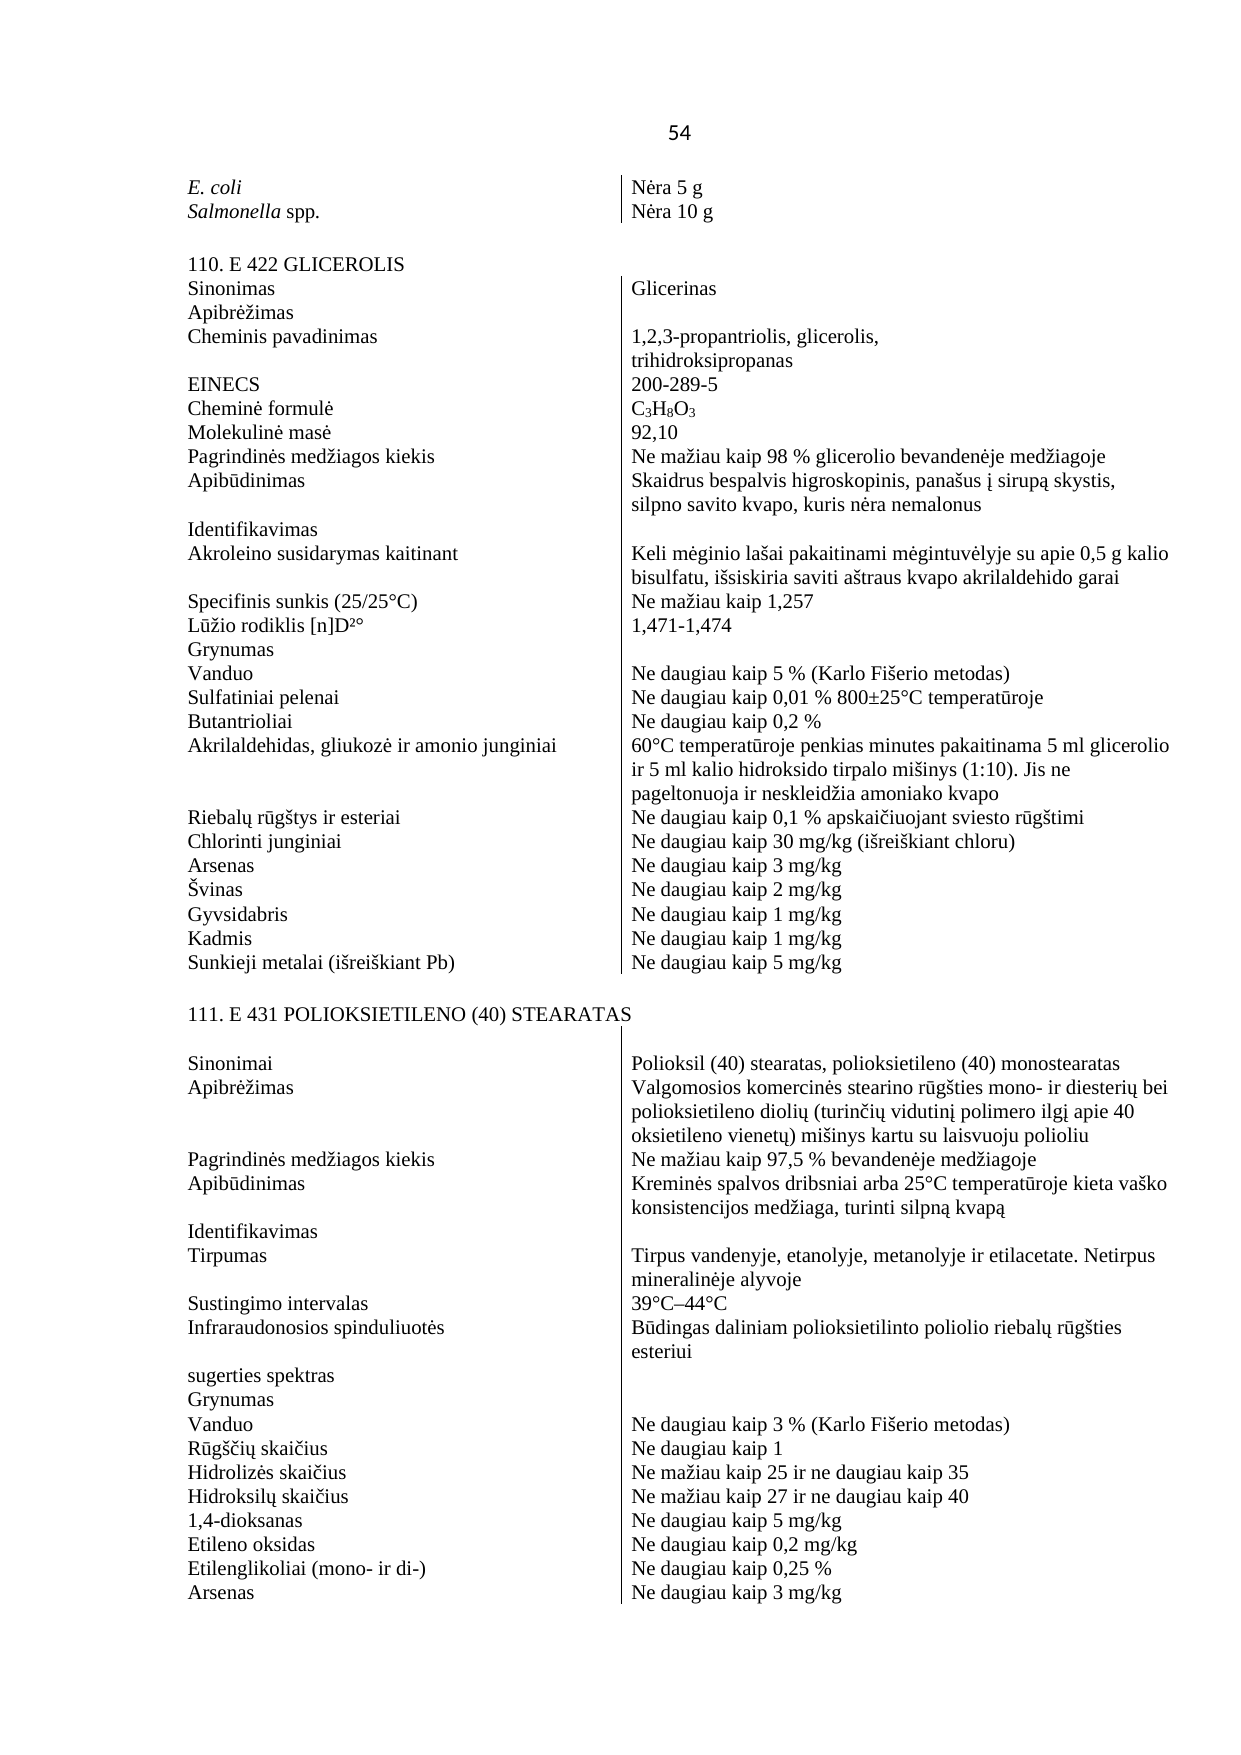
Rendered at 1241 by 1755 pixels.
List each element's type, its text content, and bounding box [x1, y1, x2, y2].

table_cell Pagrindinės medžiagos kiekis [177, 444, 621, 468]
table_cell Akrilaldehidas, gliukozė ir amonio junginiai [177, 733, 621, 805]
table_cell Gyvsidabris [177, 901, 621, 926]
table_cell Ne daugiau kaip 30 mg/kg (išreiškiant chloru) [622, 829, 1181, 853]
table_cell [622, 516, 1181, 541]
table_cell Ne daugiau kaip 0,2 mg/kg [622, 1532, 1181, 1556]
table_cell Ne daugiau kaip 2 mg/kg [622, 878, 1181, 901]
table_header 111. E 431 POLIOKSIETILENO (40) STEARATAS [177, 1003, 1181, 1026]
table_cell Ne daugiau kaip 1 mg/kg [622, 926, 1181, 949]
table_cell Nėra 10 g [622, 199, 1181, 223]
table_cell Kadmis [177, 926, 621, 949]
table_cell Apibrėžimas [177, 1075, 621, 1147]
table_cell Lūžio rodiklis [n]D²° [177, 613, 621, 637]
table_cell Arsenas [177, 1580, 621, 1604]
table_cell Tirpus vandenyje, etanolyje, metanolyje ir etilacetate. Netirpus mineralinėje alyvoje [622, 1243, 1181, 1291]
table_cell Apibūdinimas [177, 1171, 621, 1219]
table_cell Ne daugiau kaip 5 mg/kg [622, 950, 1181, 974]
table_cell Hidroksilų skaičius [177, 1484, 621, 1508]
table_cell Ne daugiau kaip 0,25 % [622, 1556, 1181, 1580]
table_cell [622, 300, 1181, 324]
table_cell [622, 1388, 1181, 1411]
table_cell Kreminės spalvos dribsniai arba 25°C temperatūroje kieta vaško konsistencijos medžiaga, turinti silpną kvapą [622, 1171, 1181, 1219]
table_cell 1,4-dioksanas [177, 1508, 621, 1532]
table_cell 200-289-5 [622, 372, 1181, 396]
table_cell 39°C–44°C [622, 1291, 1181, 1315]
table_cell Būdingas daliniam polioksietilinto poliolio riebalų rūgšties esteriui [622, 1315, 1181, 1363]
table_cell Grynumas [177, 637, 621, 661]
table_cell Cheminis pavadinimas [177, 324, 621, 372]
table_cell Švinas [177, 878, 621, 901]
table_cell 1,471-1,474 [622, 613, 1181, 637]
table_cell Ne daugiau kaip 0,01 % 800±25°C temperatūroje [622, 685, 1181, 709]
table_cell Hidrolizės skaičius [177, 1460, 621, 1484]
table_cell Ne daugiau kaip 5 mg/kg [622, 1508, 1181, 1532]
table_cell Akroleino susidarymas kaitinant [177, 541, 621, 589]
table_cell Ne daugiau kaip 1 mg/kg [622, 901, 1181, 926]
table_cell 92,10 [622, 420, 1181, 444]
table_cell Ne mažiau kaip 1,257 [622, 589, 1181, 613]
table_cell Ne mažiau kaip 98 % glicerolio bevandenėje medžiagoje [622, 444, 1181, 468]
table_cell Ne daugiau kaip 0,1 % apskaičiuojant sviesto rūgštimi [622, 805, 1181, 829]
table_cell [622, 1363, 1181, 1387]
table_cell Specifinis sunkis (25/25°C) [177, 589, 621, 613]
table_cell Ne daugiau kaip 0,2 % [622, 709, 1181, 733]
table_cell [622, 637, 1181, 661]
table_cell Identifikavimas [177, 516, 621, 541]
table_cell Apibūdinimas [177, 468, 621, 516]
table_cell Riebalų rūgštys ir esteriai [177, 805, 621, 829]
table_cell Pagrindinės medžiagos kiekis [177, 1147, 621, 1171]
table_cell Chlorinti junginiai [177, 829, 621, 853]
table_cell [622, 1026, 1181, 1051]
table_cell Glicerinas [622, 276, 1181, 300]
table_cell 60°C temperatūroje penkias minutes pakaitinama 5 ml glicerolio ir 5 ml kalio hidroksido tirpalo mišinys (1:10). Jis ne pageltonuoja ir neskleidžia amoniako kvapo [622, 733, 1181, 805]
table_cell Sinonimas [177, 276, 621, 300]
table_cell Ne mažiau kaip 25 ir ne daugiau kaip 35 [622, 1460, 1181, 1484]
table_cell Grynumas [177, 1388, 621, 1411]
table_cell Etilenglikoliai (mono- ir di-) [177, 1556, 621, 1580]
table_cell Vanduo [177, 661, 621, 685]
table_cell EINECS [177, 372, 621, 396]
table_cell Ne daugiau kaip 3 % (Karlo Fišerio metodas) [622, 1411, 1181, 1436]
table_cell Rūgščių skaičius [177, 1436, 621, 1459]
table_cell Infraraudonosios spinduliuotės [177, 1315, 621, 1363]
table_cell C3H8O3 [622, 396, 1181, 420]
table_cell sugerties spektras [177, 1363, 621, 1387]
table_header 110. E 422 GLICEROLIS [177, 252, 1181, 276]
table_cell Cheminė formulė [177, 396, 621, 420]
table_cell Ne mažiau kaip 27 ir ne daugiau kaip 40 [622, 1484, 1181, 1508]
table_cell Tirpumas [177, 1243, 621, 1291]
table_cell Vanduo [177, 1411, 621, 1436]
table_cell [622, 1219, 1181, 1243]
table_cell 1,2,3-propantriolis, glicerolis, trihidroksipropanas [622, 324, 1181, 372]
table_cell Butantrioliai [177, 709, 621, 733]
table_cell Sulfatiniai pelenai [177, 685, 621, 709]
table_cell Valgomosios komercinės stearino rūgšties mono- ir diesterių bei polioksietileno diolių (turinčių vidutinį polimero ilgį apie 40 oksietileno vienetų) mišinys kartu su laisvuoju polioliu [622, 1075, 1181, 1147]
table_cell Ne daugiau kaip 5 % (Karlo Fišerio metodas) [622, 661, 1181, 685]
table_cell Etileno oksidas [177, 1532, 621, 1556]
table_cell Apibrėžimas [177, 300, 621, 324]
table_cell Nėra 5 g [622, 175, 1181, 199]
table_cell Sustingimo intervalas [177, 1291, 621, 1315]
table_cell Ne daugiau kaip 3 mg/kg [622, 1580, 1181, 1604]
table_cell Identifikavimas [177, 1219, 621, 1243]
table_cell Sinonimai [177, 1051, 621, 1074]
table_cell E. coli [177, 175, 621, 199]
table_cell Ne daugiau kaip 3 mg/kg [622, 853, 1181, 877]
table_cell Molekulinė masė [177, 420, 621, 444]
table_cell [177, 1026, 621, 1051]
table_cell Salmonella spp. [177, 199, 621, 223]
table_cell Arsenas [177, 853, 621, 877]
table_cell Ne mažiau kaip 97,5 % bevandenėje medžiagoje [622, 1147, 1181, 1171]
table_cell Sunkieji metalai (išreiškiant Pb) [177, 950, 621, 974]
table_cell Keli mėginio lašai pakaitinami mėgintuvėlyje su apie 0,5 g kalio bisulfatu, išsiskiria saviti aštraus kvapo akrilaldehido garai [622, 541, 1181, 589]
table_cell Polioksil (40) stearatas, polioksietileno (40) monostearatas [622, 1051, 1181, 1074]
table_cell Skaidrus bespalvis higroskopinis, panašus į sirupą skystis, silpno savito kvapo, kuris nėra nemalonus [622, 468, 1181, 516]
table_cell Ne daugiau kaip 1 [622, 1436, 1181, 1459]
